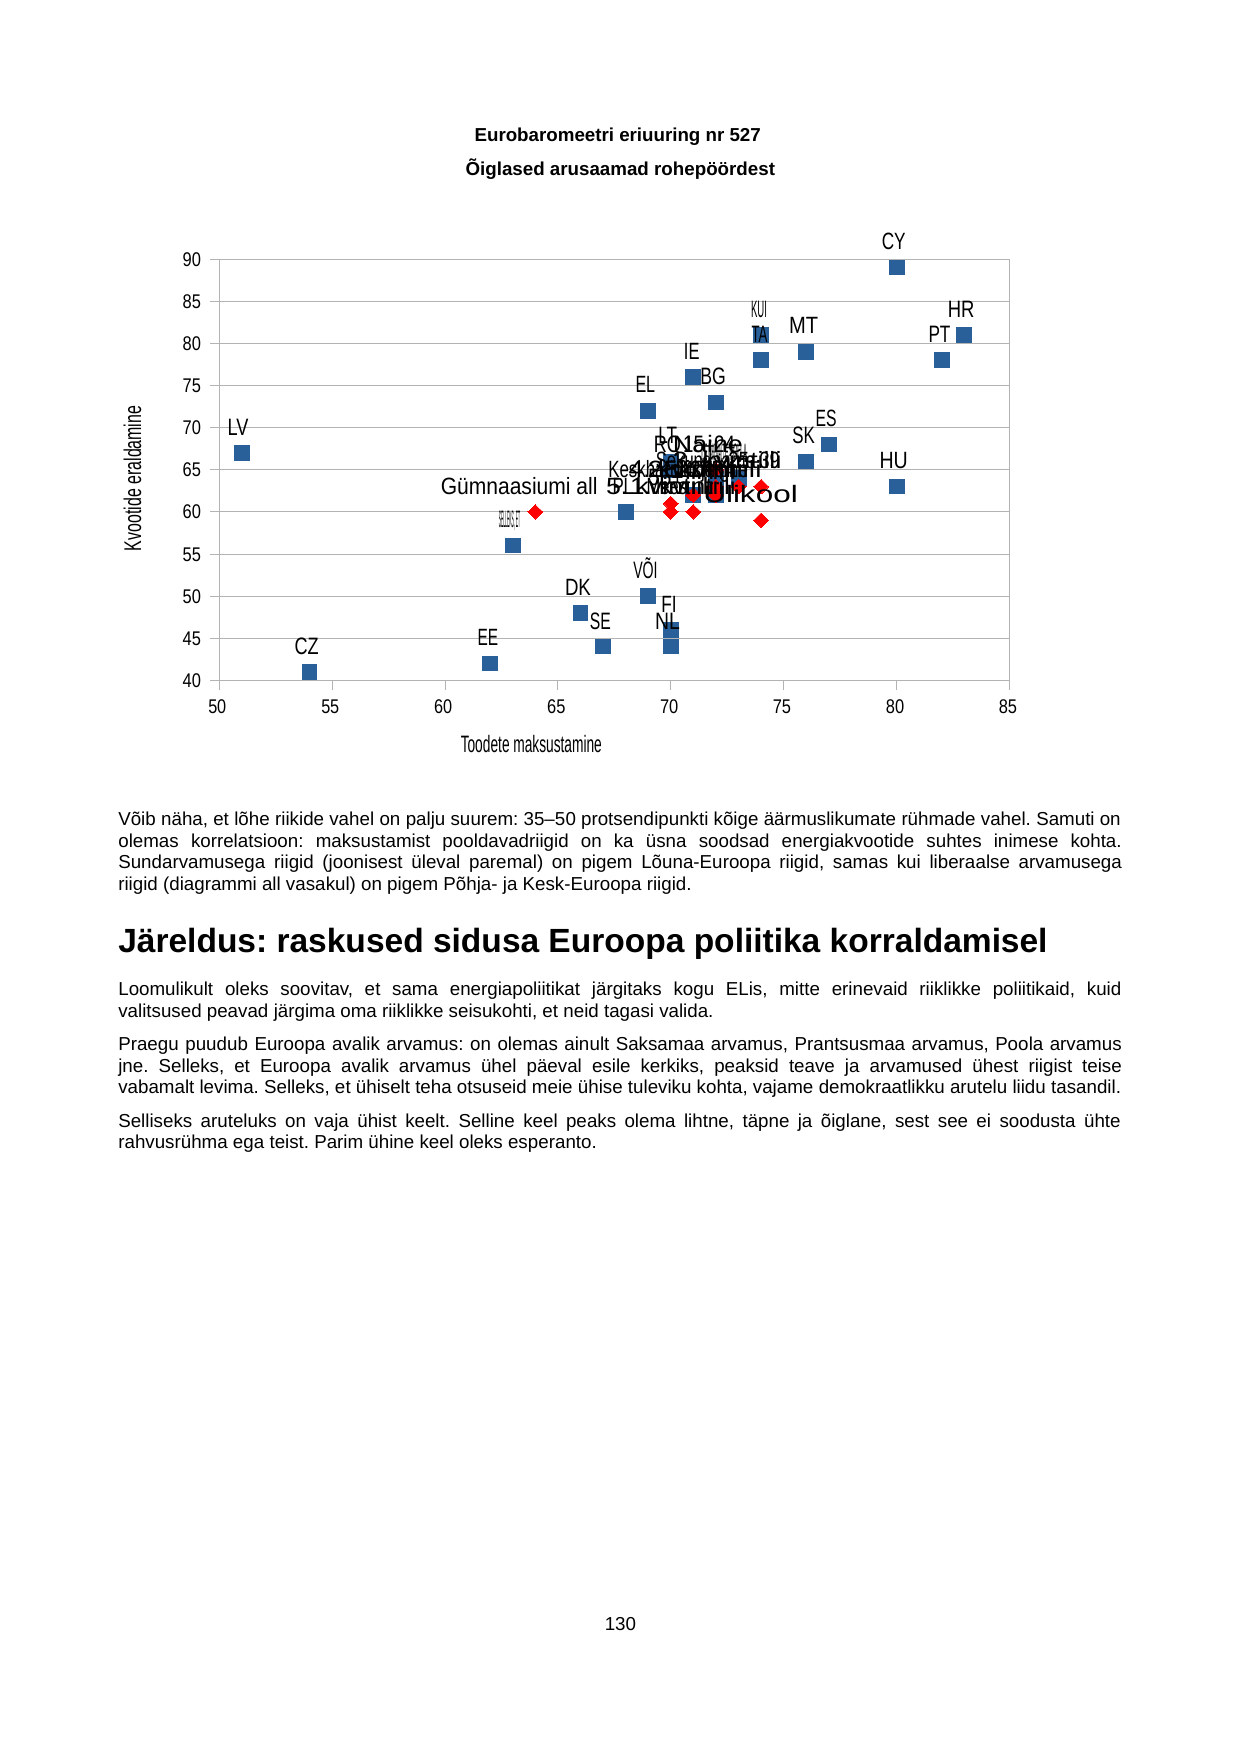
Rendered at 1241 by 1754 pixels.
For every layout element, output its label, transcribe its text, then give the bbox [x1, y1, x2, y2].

text Praegu puudub Euroopa avalik arvamus: on olemas ainult Saksamaa arvamus, Prantsusmaa arvamus, Poola arvamus jne. Selleks, et Euroopa avalik arvamus ühel päeval esile kerkiks, peaksid teave ja arvamused ühest riigist teise vabamalt levima. Selleks, et ühiselt teha otsuseid meie ühise tuleviku kohta, vajame demokraatlikku arutelu liidu tasandil. [118, 1033, 1122, 1098]
text Loomulikult oleks soovitav, et sama energiapoliitikat järgitaks kogu ELis, mitte erinevaid riiklikke poliitikaid, kuid valitsused peavad järgima oma riiklikke seisukohti, et neid tagasi valida. [118, 978, 1122, 1021]
subtitle Järeldus: raskused sidusa Euroopa poliitika korraldamisel [118, 921, 1122, 960]
text Selliseks aruteluks on vaja ühist keelt. Selline keel peaks olema lihtne, täpne ja õiglane, sest see ei soodusta ühte rahvusrühma ega teist. Parim ühine keel oleks esperanto. [118, 1110, 1122, 1153]
text Võib näha, et lõhe riikide vahel on palju suurem: 35–50 protsendipunkti kõige äärmuslikumate rühmade vahel. Samuti on olemas korrelatsioon: maksustamist pooldavadriigid on ka üsna soodsad energiakvootide suhtes inimese kohta. Sundarvamusega riigid (joonisest üleval paremal) on pigem Lõuna-Euroopa riigid, samas kui liberaalse arvamusega riigid (diagrammi all vasakul) on pigem Põhja- ja Kesk-Euroopa riigid. [118, 808, 1122, 894]
